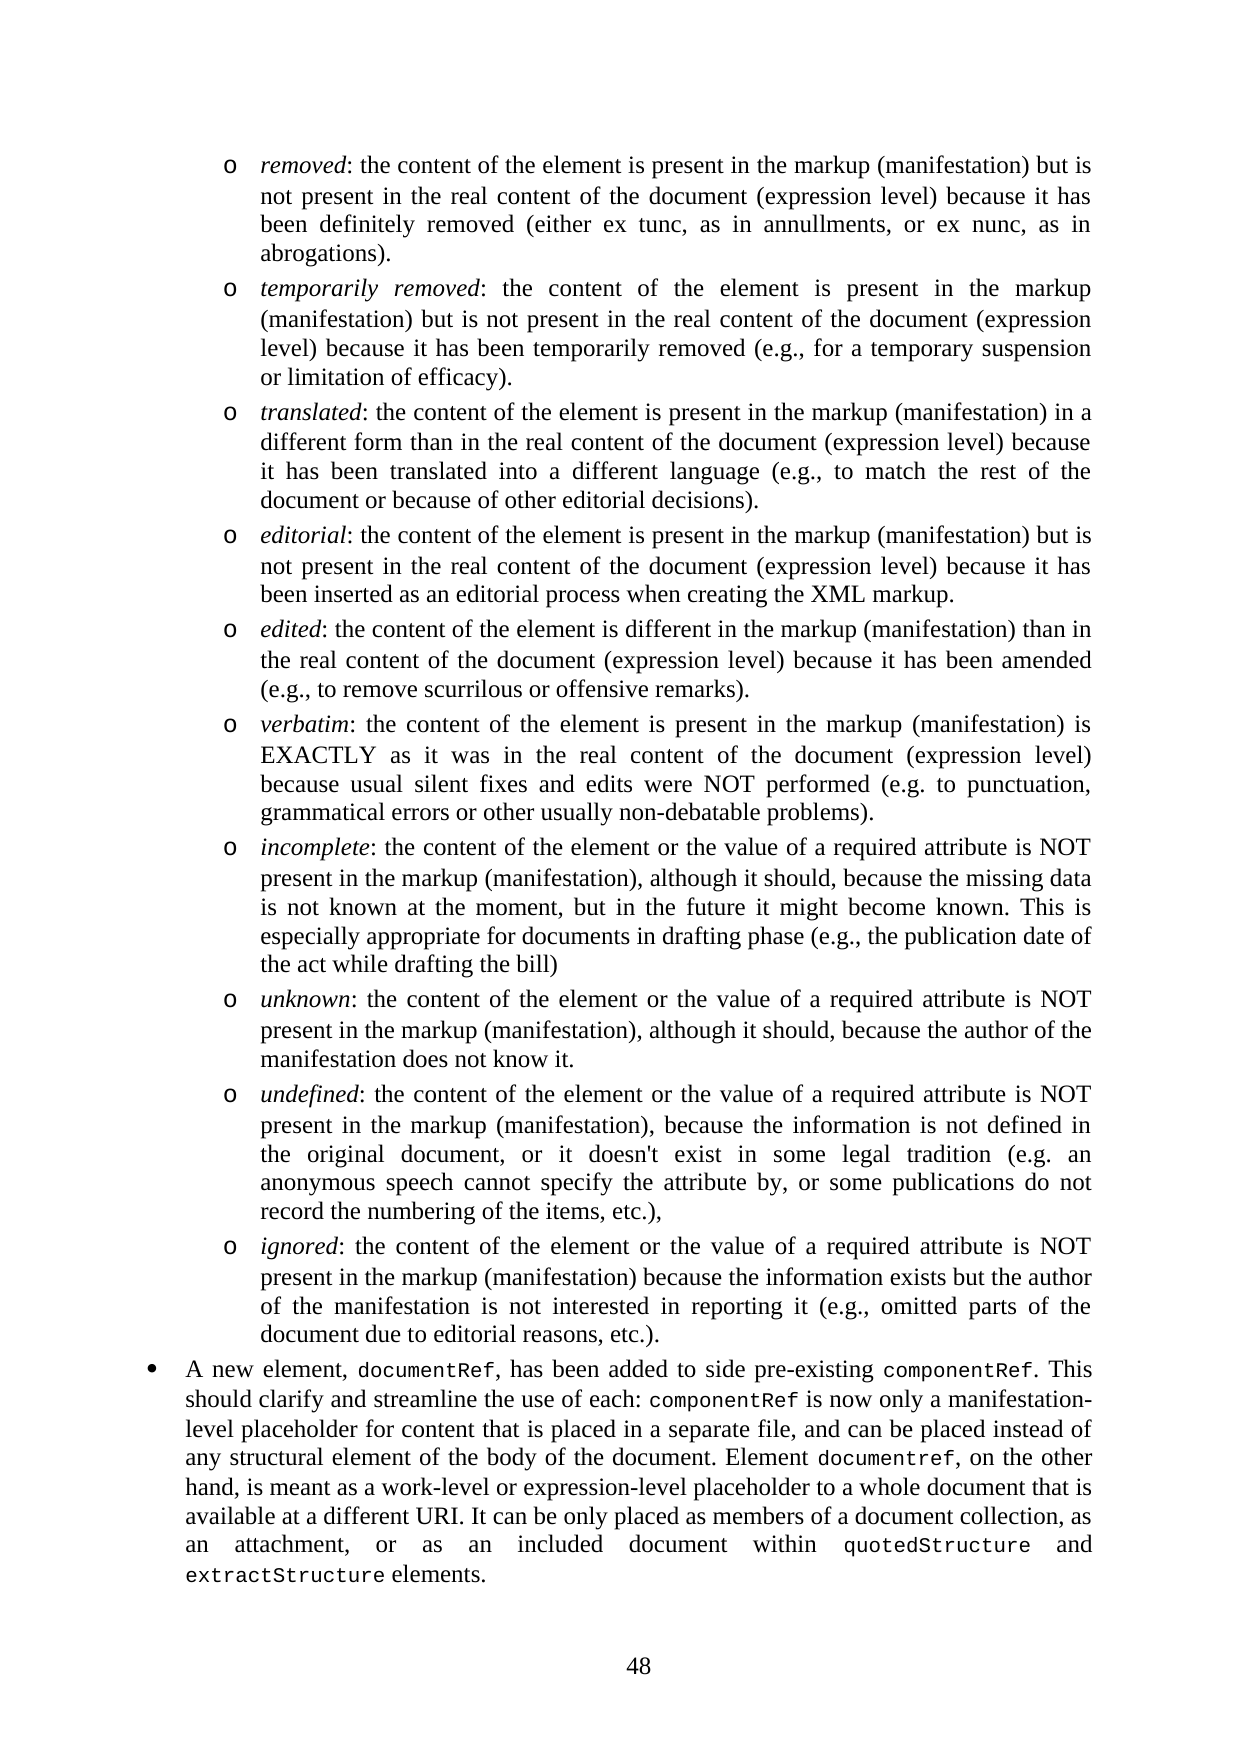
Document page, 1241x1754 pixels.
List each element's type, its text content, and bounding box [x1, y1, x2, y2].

list incomplete: the content of the element or the value of a required attribute is NOT present in the markup (manifestation), although it should, because the missing data is not known at the moment, but in the future it might become known. This is especially appropriate for documents in drafting phase (e.g., the publication date of the act while drafting the bill) [223, 832, 1092, 978]
list editorial: the content of the element is present in the markup (manifestation) but is not present in the real content of the document (expression level) because it has been inserted as an editorial process when creating the XML markup. [223, 520, 1092, 608]
list edited: the content of the element is different in the markup (manifestation) than in the real content of the document (expression level) because it has been amended (e.g., to remove scurrilous or offensive remarks). [223, 614, 1092, 703]
list ignored: the content of the element or the value of a required attribute is NOT present in the markup (manifestation) because the information exists but the author of the manifestation is not interested in reporting it (e.g., omitted parts of the document due to editorial reasons, etc.). [223, 1231, 1092, 1348]
list A new element, documentRef, has been added to side pre-existing componentRef. This should clarify and streamline the use of each: componentRef is now only a manifestation-level placeholder for content that is placed in a separate file, and can be placed instead of any structural element of the body of the document. Element documentref, on the other hand, is meant as a work-level or expression-level placeholder to a whole document that is available at a different URI. It can be only placed as members of a document collection, as an attachment, or as an included document within quotedStructure and extractStructure elements. [148, 1354, 1092, 1589]
list undefined: the content of the element or the value of a required attribute is NOT present in the markup (manifestation), because the information is not defined in the original document, or it doesn't exist in some legal tradition (e.g. an anonymous speech cannot specify the attribute by, or some publications do not record the numbering of the items, etc.), [223, 1079, 1092, 1225]
list temporarily removed: the content of the element is present in the markup (manifestation) but is not present in the real content of the document (expression level) because it has been temporarily removed (e.g., for a temporary suspension or limitation of efficacy). [223, 273, 1092, 390]
list removed: the content of the element is present in the markup (manifestation) but is not present in the real content of the document (expression level) because it has been definitely removed (either ex tunc, as in annullments, or ex nunc, as in abrogations). [223, 150, 1092, 267]
list translated: the content of the element is present in the markup (manifestation) in a different form than in the real content of the document (expression level) because it has been translated into a different language (e.g., to match the rest of the document or because of other editorial decisions). [223, 397, 1092, 514]
list verbatim: the content of the element is present in the markup (manifestation) is EXACTLY as it was in the real content of the document (expression level) because usual silent fixes and edits were NOT performed (e.g. to punctuation, grammatical errors or other usually non-debatable problems). [223, 709, 1092, 826]
list unknown: the content of the element or the value of a required attribute is NOT present in the markup (manifestation), although it should, because the author of the manifestation does not know it. [223, 984, 1092, 1073]
